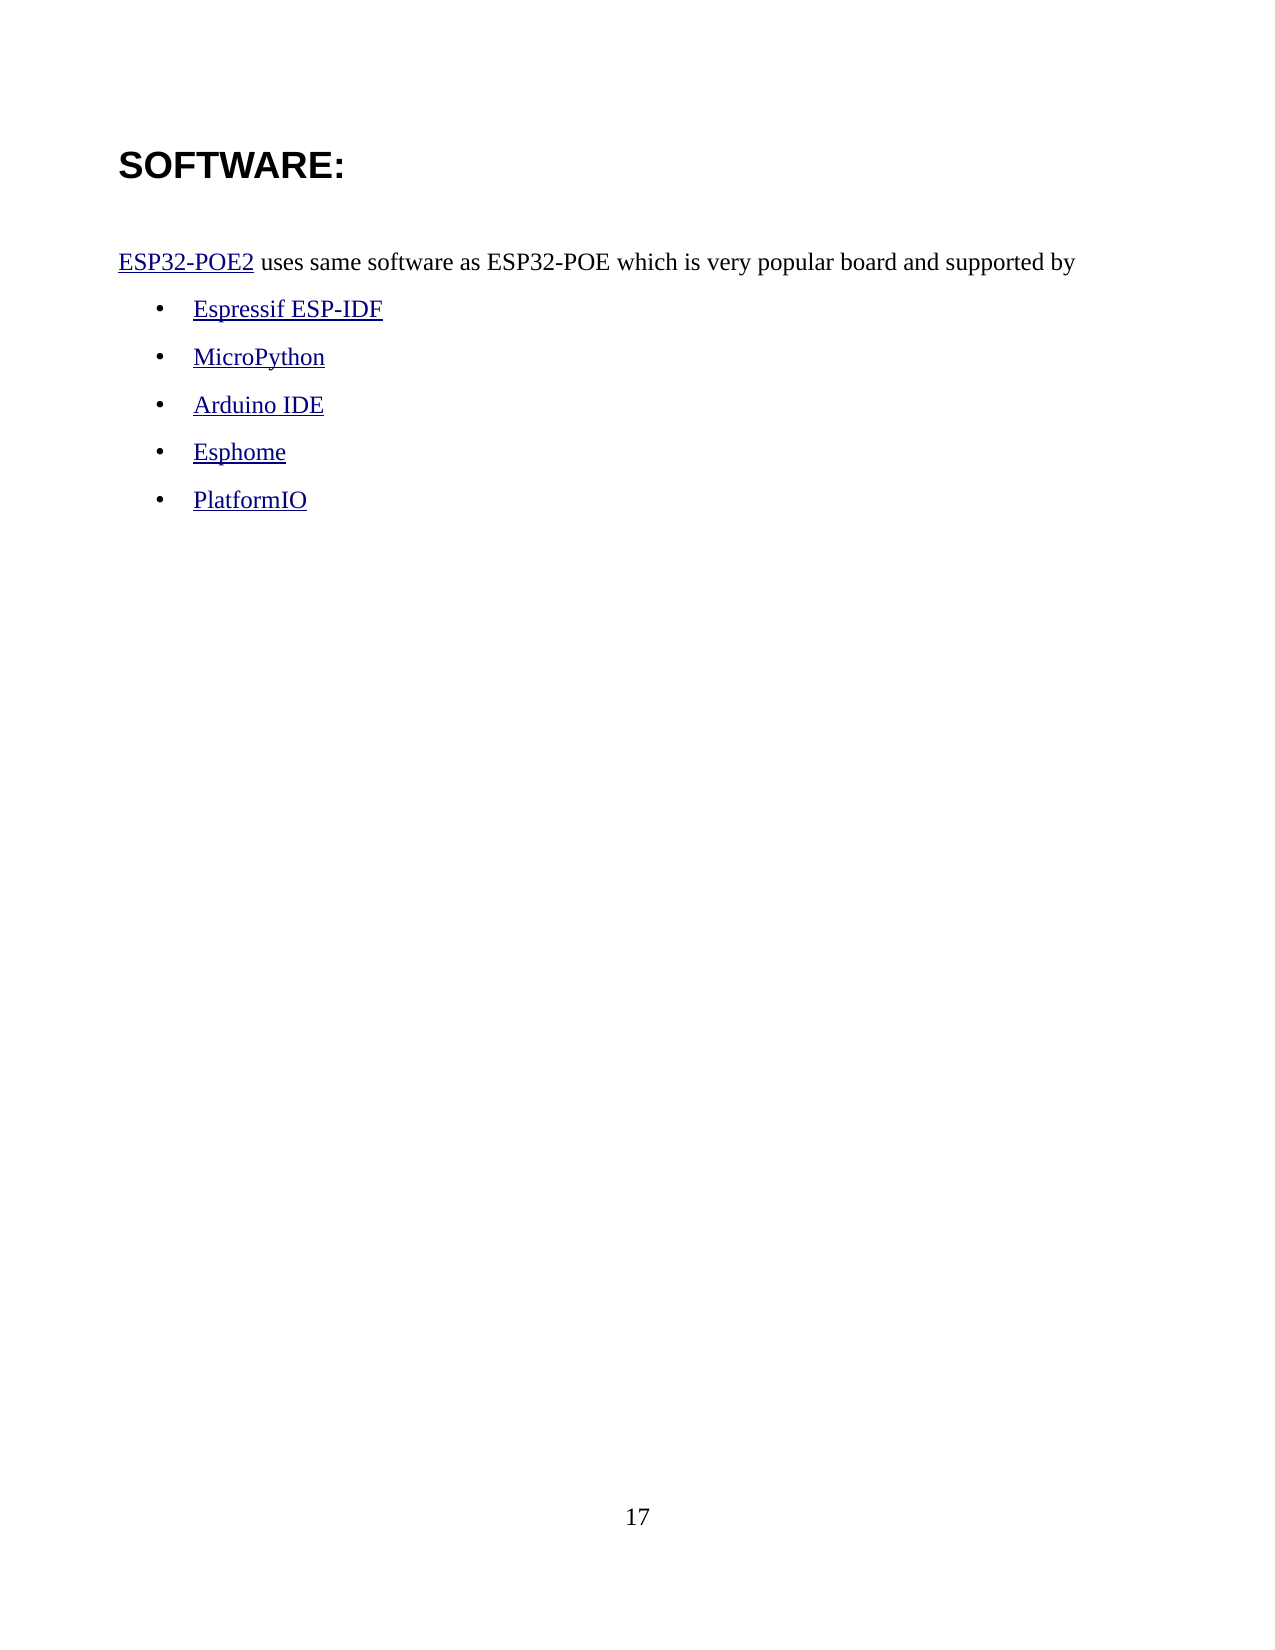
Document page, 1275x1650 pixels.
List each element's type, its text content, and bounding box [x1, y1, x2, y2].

text ESP32-POE2 uses same software as ESP32-POE which is very popular board and supported by [118, 247, 1157, 276]
list MicroPython [156, 342, 1157, 371]
list Espressif ESP-IDF [156, 294, 1157, 323]
list PlatformIO [156, 485, 1157, 514]
list Arduino IDE [156, 390, 1157, 418]
subtitle SOFTWARE: [118, 143, 1157, 187]
list Esphome [156, 437, 1157, 466]
